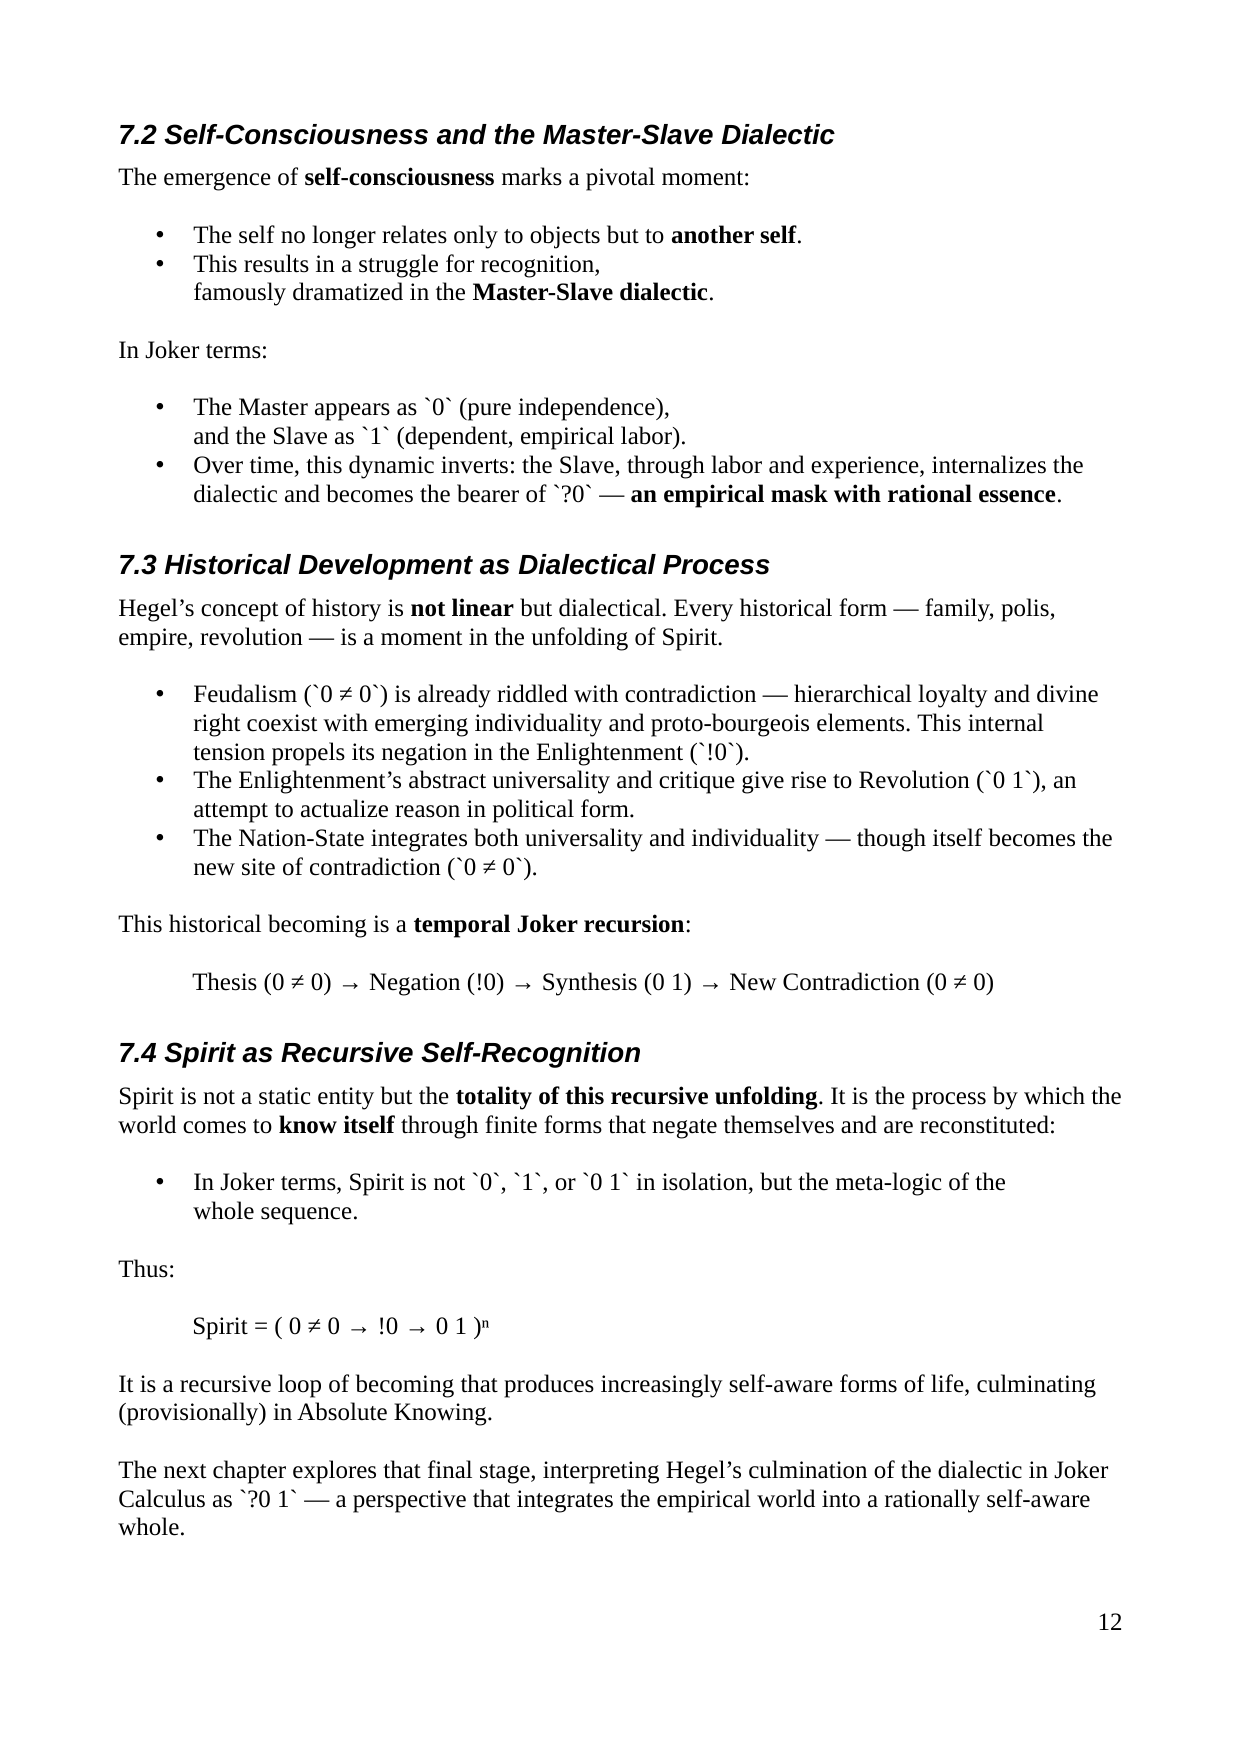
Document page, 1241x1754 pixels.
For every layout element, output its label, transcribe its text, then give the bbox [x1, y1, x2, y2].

list Over time, this dynamic inverts: the Slave, through labor and experience, internalizes the dialectic and becomes the bearer of `?0` — an empirical mask with rational essence. [156, 450, 1122, 507]
list Feudalism (`0 ≠ 0`) is already riddled with contradiction — hierarchical loyalty and divine right coexist with emerging individuality and proto-bourgeois elements. This internal tension propels its negation in the Enlightenment (`!0`). [156, 679, 1122, 766]
text This historical becoming is a temporal Joker recursion: [118, 909, 1122, 938]
list The Master appears as `0` (pure independence), and the Slave as `1` (dependent, empirical labor). [156, 392, 1122, 450]
text Spirit = ( 0 ≠ 0 → !0 → 0 1 )ⁿ [118, 1311, 1122, 1340]
list This results in a struggle for recognition, famously dramatized in the Master-Slave dialectic. [156, 249, 1122, 306]
list The Nation-State integrates both universality and individuality — though itself becomes the new site of contradiction (`0 ≠ 0`). [156, 823, 1122, 881]
text The next chapter explores that final stage, interpreting Hegel’s culmination of the dialectic in Joker Calculus as `?0 1` — a perspective that integrates the empirical world into a rationally self-aware whole. [118, 1455, 1122, 1541]
subtitle 7.4 Spirit as Recursive Self-Recognition [118, 1037, 1122, 1069]
text In Joker terms: [118, 335, 1122, 364]
text Spirit is not a static entity but the totality of this recursive unfolding. It is the process by which the world comes to know itself through finite forms that negate themselves and are reconstituted: [118, 1081, 1122, 1139]
text Thesis (0 ≠ 0) → Negation (!0) → Synthesis (0 1) → New Contradiction (0 ≠ 0) [118, 967, 1122, 996]
text The emergence of self-consciousness marks a pivotal moment: [118, 162, 1122, 191]
text It is a recursive loop of becoming that produces increasingly self-aware forms of life, culminating (provisionally) in Absolute Knowing. [118, 1369, 1122, 1426]
list The Enlightenment’s abstract universality and critique give rise to Revolution (`0 1`), an attempt to actualize reason in political form. [156, 766, 1122, 823]
subtitle 7.3 Historical Development as Dialectical Process [118, 549, 1122, 581]
subtitle 7.2 Self-Consciousness and the Master-Slave Dialectic [118, 118, 1122, 150]
text Thus: [118, 1254, 1122, 1282]
list The self no longer relates only to objects but to another self. [156, 220, 1122, 249]
text Hegel’s concept of history is not linear but dialectical. Every historical form — family, polis, empire, revolution — is a moment in the unfolding of Spirit. [118, 593, 1122, 651]
list In Joker terms, Spirit is not `0`, `1`, or `0 1` in isolation, but the meta-logic of the whole sequence. [156, 1167, 1122, 1225]
